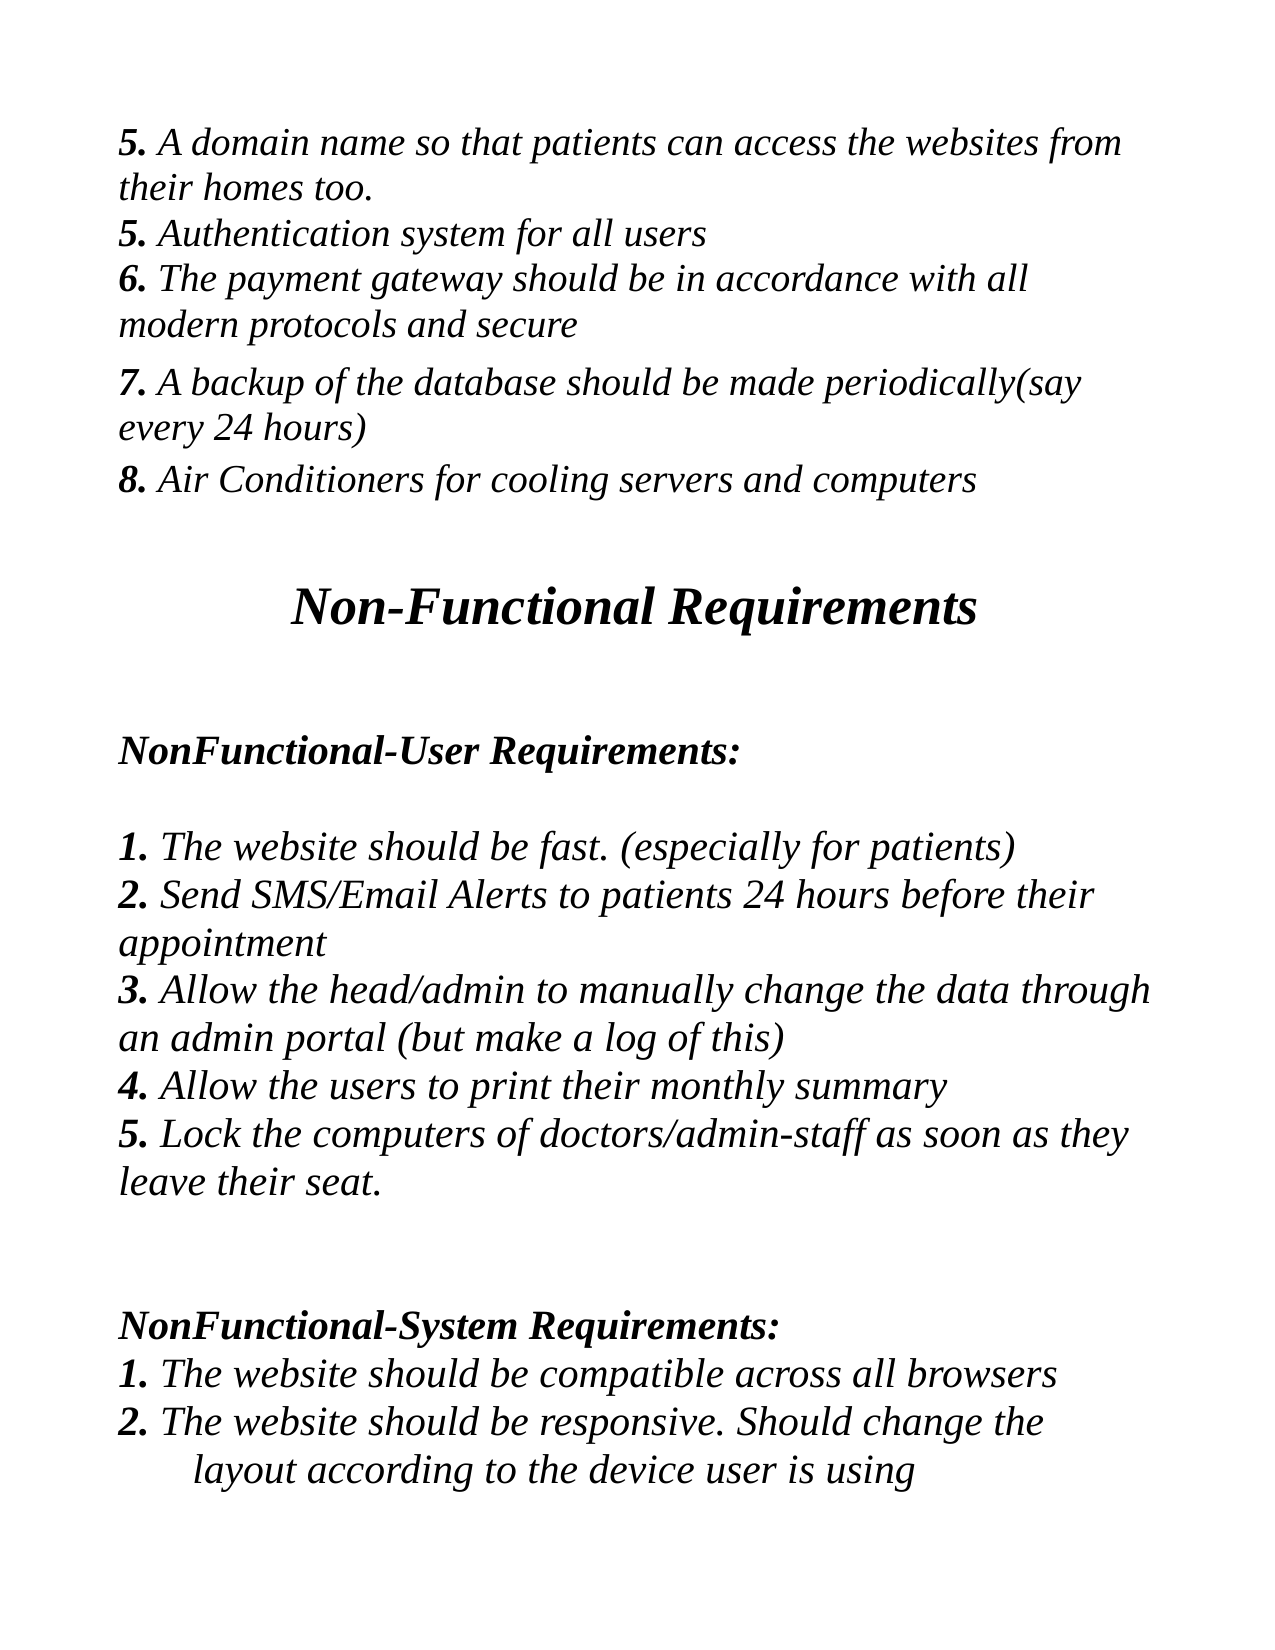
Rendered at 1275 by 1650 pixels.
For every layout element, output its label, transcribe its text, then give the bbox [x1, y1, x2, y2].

text 1. The website should be compatible across all browsers [118, 1348, 1157, 1396]
text 5. A domain name so that patients can access the websites from their homes too. [118, 118, 1157, 209]
text Non-Functional Requirements [118, 574, 1157, 636]
text 4. Allow the users to print their monthly summary [118, 1061, 1157, 1109]
text 1. The website should be fast. (especially for patients) [118, 821, 1157, 869]
text 2. The website should be responsive. Should change the layout according to the device user is using [118, 1396, 1157, 1492]
text 2. Send SMS/Email Alerts to patients 24 hours before their appointment [118, 869, 1157, 965]
text 6. The payment gateway should be in accordance with all modern protocols and secure [118, 255, 1157, 346]
text NonFunctional-System Requirements: [118, 1300, 1157, 1348]
text 3. Allow the head/admin to manually change the data through an admin portal (but make a log of this) [118, 965, 1157, 1061]
text 5. Authentication system for all users [118, 209, 1157, 255]
text 5. Lock the computers of doctors/admin-staff as soon as they leave their seat. [118, 1109, 1157, 1204]
text NonFunctional-User Requirements: [118, 725, 1157, 773]
text 8. Air Conditioners for cooling servers and computers [118, 456, 1157, 501]
subtitle 7. A backup of the database should be made periodically(say every 24 hours) [118, 358, 1157, 449]
